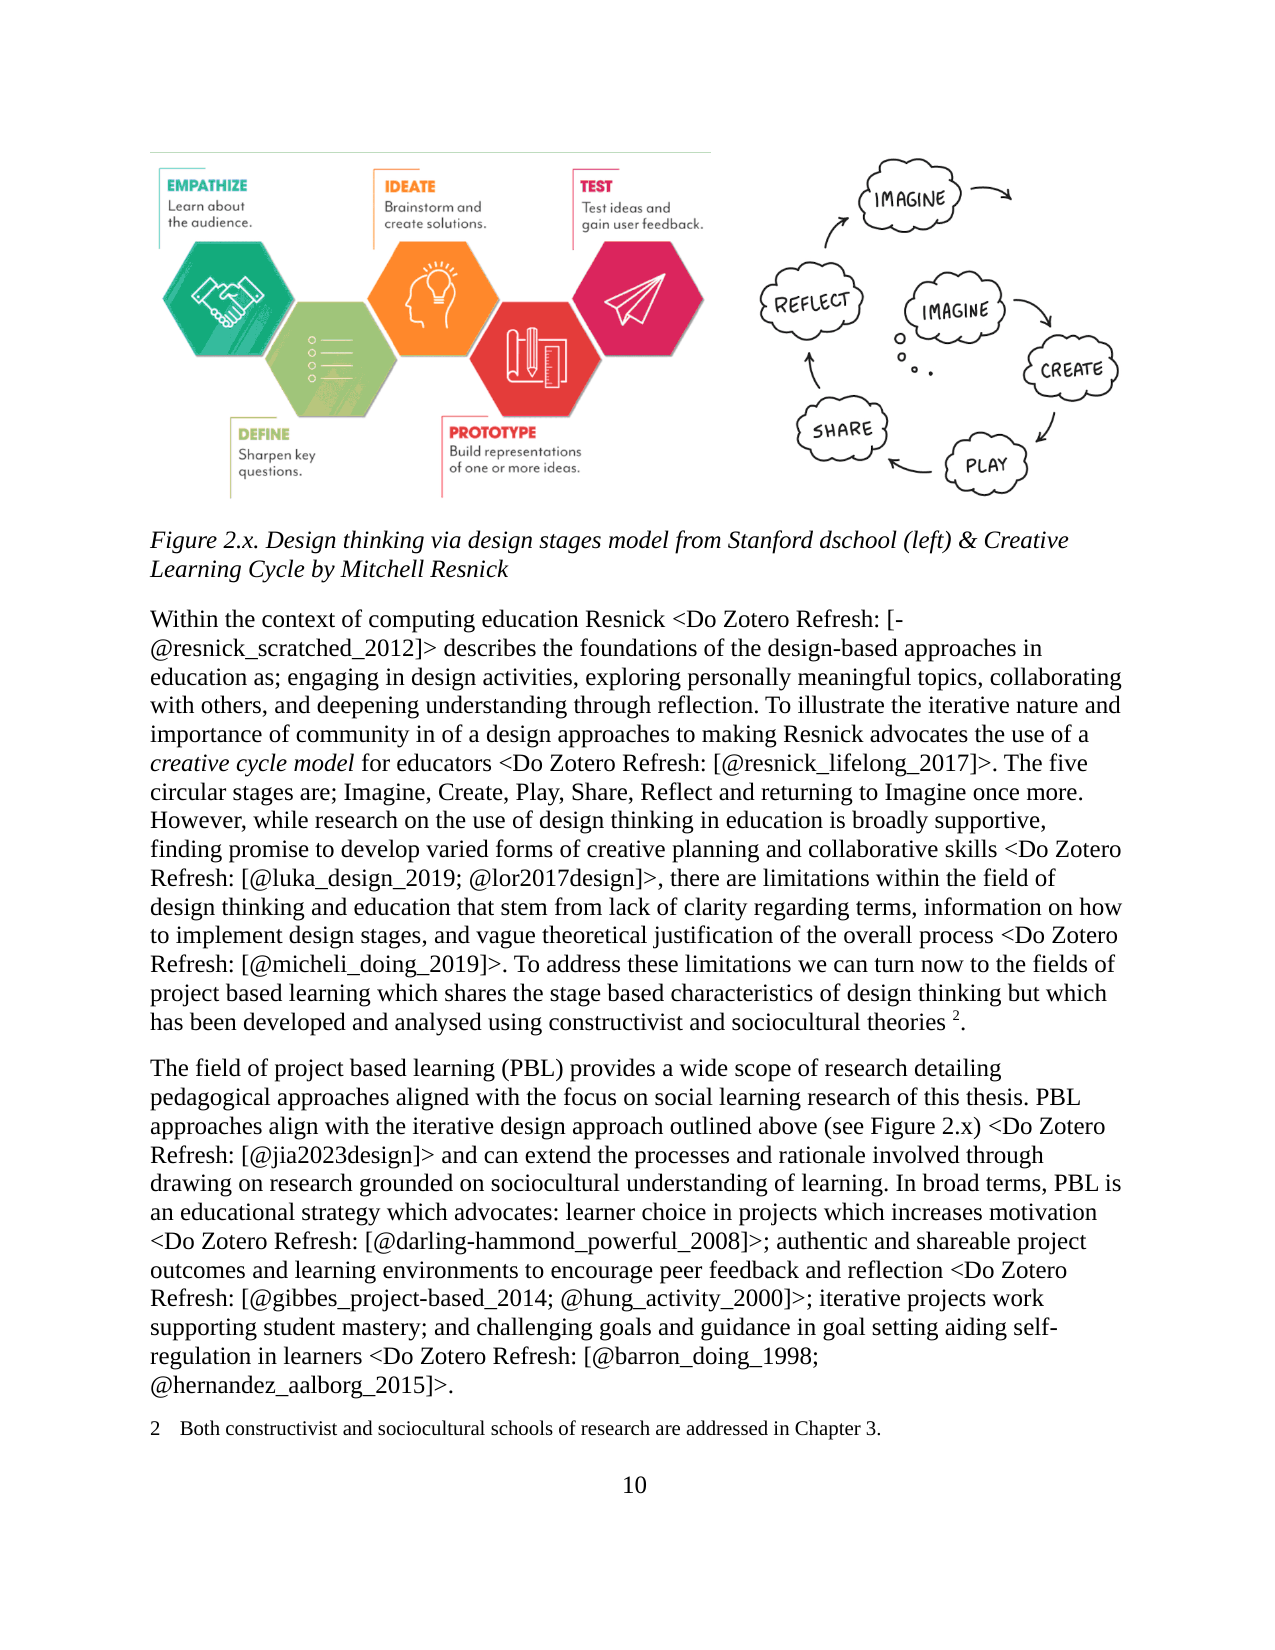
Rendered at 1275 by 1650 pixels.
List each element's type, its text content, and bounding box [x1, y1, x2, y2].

text Figure 2.x. Design thinking via design stages model from Stanford dschool (left) & Creative Learning Cycle by Mitchell Resnick [150, 525, 1125, 583]
picture [150, 150, 1125, 513]
text Both constructivist and sociocultural schools of research are addressed in Chapter 3. [150, 1416, 1125, 1440]
text Within the context of computing education Resnick <Do Zotero Refresh: [-@resnick_scratched_2012]> describes the foundations of the design-based approaches in education as; engaging in design activities, exploring personally meaningful topics, collaborating with others, and deepening understanding through reflection. To illustrate the iterative nature and importance of community in of a design approaches to making Resnick advocates the use of a creative cycle model for educators <Do Zotero Refresh: [@resnick_lifelong_2017]>. The five circular stages are; Imagine, Create, Play, Share, Reflect and returning to Imagine once more. However, while research on the use of design thinking in education is broadly supportive, finding promise to develop varied forms of creative planning and collaborative skills <Do Zotero Refresh: [@luka_design_2019; @lor2017design]>, there are limitations within the field of design thinking and education that stem from lack of clarity regarding terms, information on how to implement design stages, and vague theoretical justification of the overall process <Do Zotero Refresh: [@micheli_doing_2019]>. To address these limitations we can turn now to the fields of project based learning which shares the stage based characteristics of design thinking but which has been developed and analysed using constructivist and sociocultural theories . [150, 604, 1125, 1036]
text The field of project based learning (PBL) provides a wide scope of research detailing pedagogical approaches aligned with the focus on social learning research of this thesis. PBL approaches align with the iterative design approach outlined above (see Figure 2.x) <Do Zotero Refresh: [@jia2023design]> and can extend the processes and rationale involved through drawing on research grounded on sociocultural understanding of learning. In broad terms, PBL is an educational strategy which advocates: learner choice in projects which increases motivation <Do Zotero Refresh: [@darling-hammond_powerful_2008]>; authentic and shareable project outcomes and learning environments to encourage peer feedback and reflection <Do Zotero Refresh: [@gibbes_project-based_2014; @hung_activity_2000]>; iterative projects work supporting student mastery; and challenging goals and guidance in goal setting aiding self-regulation in learners <Do Zotero Refresh: [@barron_doing_1998; @hernandez_aalborg_2015]>. [150, 1053, 1125, 1398]
